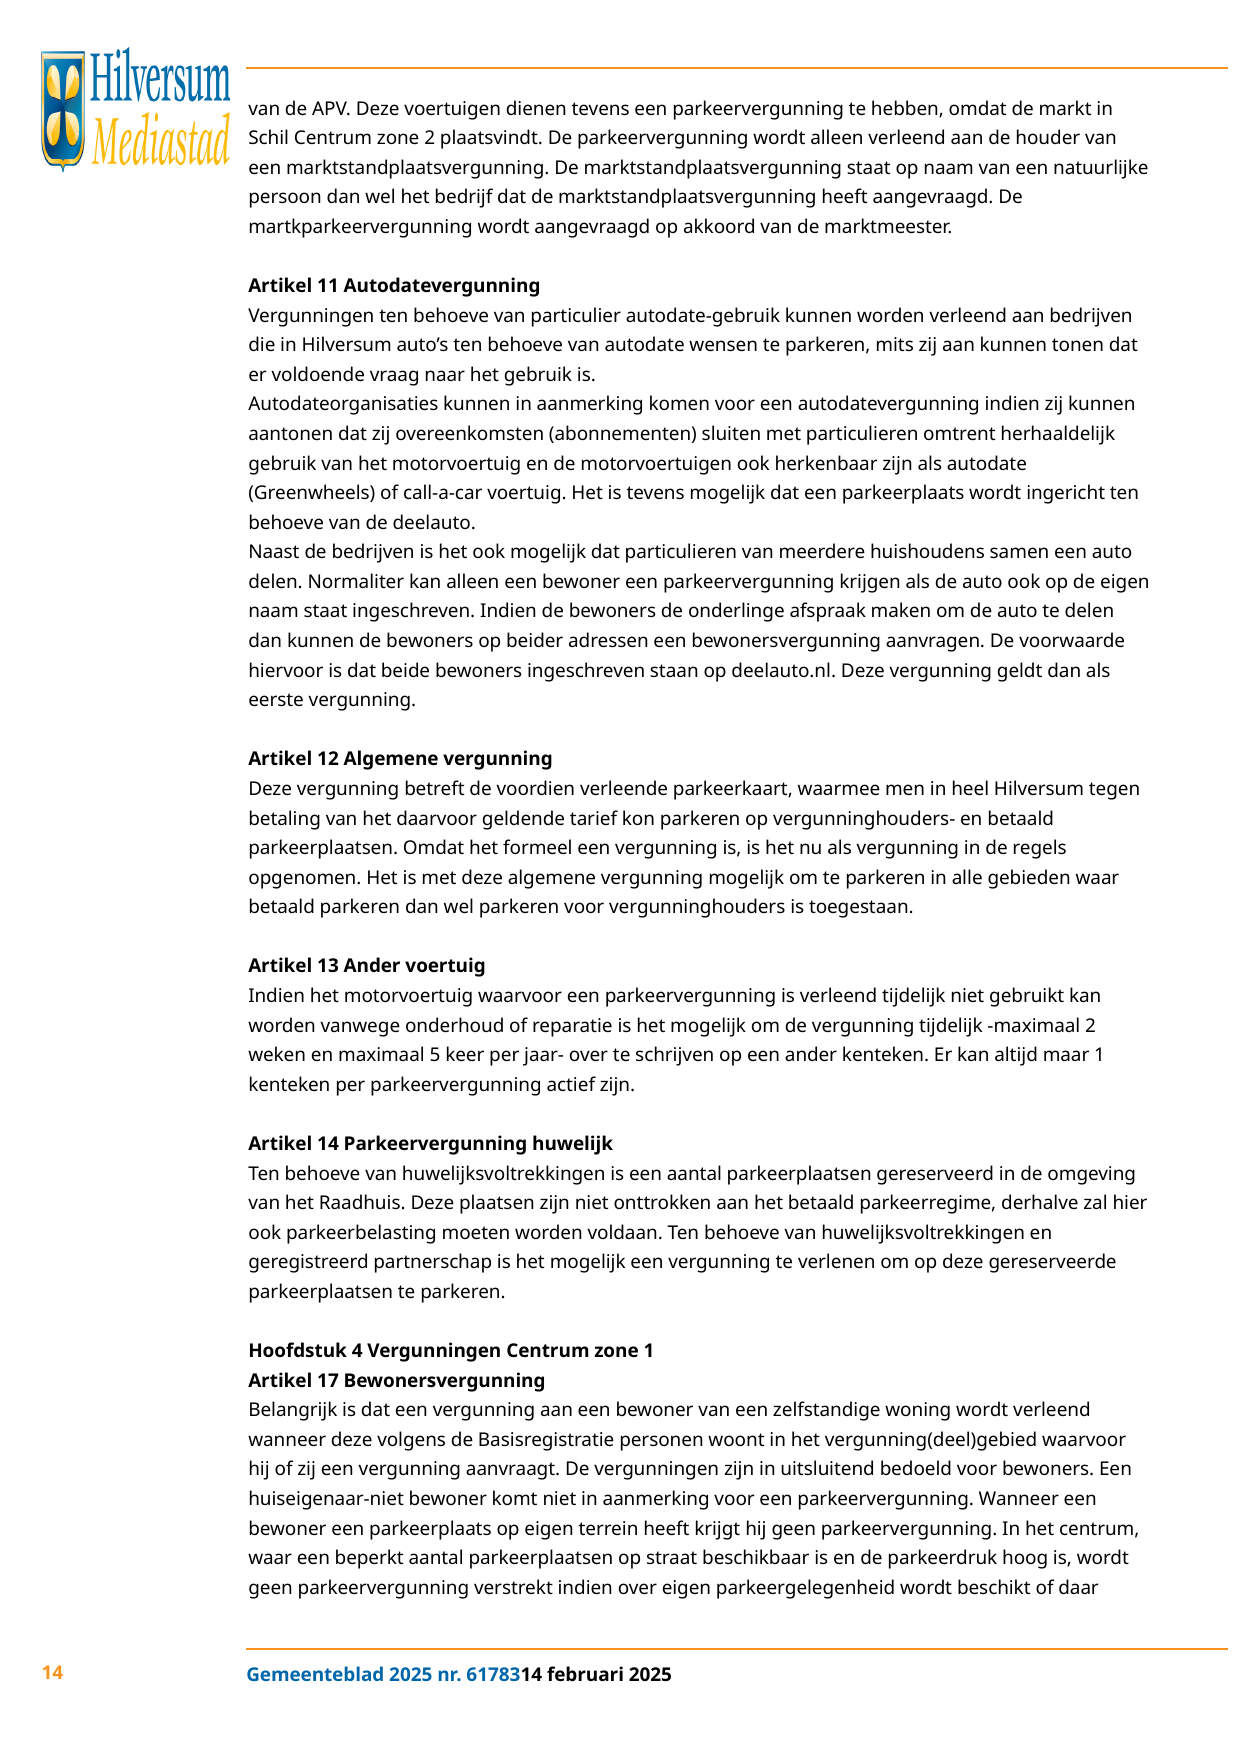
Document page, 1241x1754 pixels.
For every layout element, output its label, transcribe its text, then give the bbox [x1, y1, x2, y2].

picture [41, 47, 231, 172]
text Ten behoeve van huwelijksvoltrekkingen is een aantal parkeerplaatsen gereserveerd in de omgeving van het Raadhuis. Deze plaatsen zijn niet onttrokken aan het betaald parkeerregime, derhalve zal hier ook parkeerbelasting moeten worden voldaan. Ten behoeve van huwelijksvoltrekkingen en geregistreerd partnerschap is het mogelijk een vergunning te verlenen om op deze gereserveerde parkeerplaatsen te parkeren. [248, 1160, 1152, 1304]
text Deze vergunning betreft de voordien verleende parkeerkaart, waarmee men in heel Hilversum tegen betaling van het daarvoor geldende tarief kon parkeren op vergunninghouders- en betaald parkeerplaatsen. Omdat het formeel een vergunning is, is het nu als vergunning in de regels opgenomen. Het is met deze algemene vergunning mogelijk om te parkeren in alle gebieden waar betaald parkeren dan wel parkeren voor vergunninghouders is toegestaan. [248, 775, 1152, 919]
text Belangrijk is dat een vergunning aan een bewoner van een zelfstandige woning wordt verleend wanneer deze volgens de Basisregistratie personen woont in het vergunning(deel)gebied waarvoor hij of zij een vergunning aanvraagt. De vergunningen zijn in uitsluitend bedoeld voor bewoners. Een huiseigenaar-niet bewoner komt niet in aanmerking voor een parkeervergunning. Wanneer een bewoner een parkeerplaats op eigen terrein heeft krijgt hij geen parkeervergunning. In het centrum, waar een beperkt aantal parkeerplaatsen op straat beschikbaar is en de parkeerdruk hoog is, wordt geen parkeervergunning verstrekt indien over eigen parkeergelegenheid wordt beschikt of daar [248, 1396, 1152, 1600]
text Hoofdstuk 4 Vergunningen Centrum zone 1 [248, 1337, 1152, 1363]
text Artikel 11 Autodatevergunning [248, 272, 1152, 298]
text Artikel 17 Bewonersvergunning [248, 1367, 1152, 1393]
text Indien het motorvoertuig waarvoor een parkeervergunning is verleend tijdelijk niet gebruikt kan worden vanwege onderhoud of reparatie is het mogelijk om de vergunning tijdelijk -maximaal 2 weken en maximaal 5 keer per jaar- over te schrijven op een ander kenteken. Er kan altijd maar 1 kenteken per parkeervergunning actief zijn. [248, 982, 1152, 1097]
text Naast de bedrijven is het ook mogelijk dat particulieren van meerdere huishoudens samen een auto delen. Normaliter kan alleen een bewoner een parkeervergunning krijgen als de auto ook op de eigen naam staat ingeschreven. Indien de bewoners de onderlinge afspraak maken om de auto te delen dan kunnen de bewoners op beider adressen een bewonersvergunning aanvragen. De voorwaarde hiervoor is dat beide bewoners ingeschreven staan op deelauto.nl. Deze vergunning geldt dan als eerste vergunning. [248, 538, 1152, 712]
text van de APV. Deze voertuigen dienen tevens een parkeervergunning te hebben, omdat de markt in Schil Centrum zone 2 plaatsvindt. De parkeervergunning wordt alleen verleend aan de houder van een marktstandplaatsvergunning. De marktstandplaatsvergunning staat op naam van een natuurlijke persoon dan wel het bedrijf dat de marktstandplaatsvergunning heeft aangevraagd. De martkparkeervergunning wordt aangevraagd op akkoord van de marktmeester. [248, 95, 1152, 239]
text Vergunningen ten behoeve van particulier autodate-gebruik kunnen worden verleend aan bedrijven die in Hilversum auto’s ten behoeve van autodate wensen te parkeren, mits zij aan kunnen tonen dat er voldoende vraag naar het gebruik is. [248, 302, 1152, 387]
text Artikel 13 Ander voertuig [248, 953, 1152, 978]
text Autodateorganisaties kunnen in aanmerking komen voor een autodatevergunning indien zij kunnen aantonen dat zij overeenkomsten (abonnementen) sluiten met particulieren omtrent herhaaldelijk gebruik van het motorvoertuig en de motorvoertuigen ook herkenbaar zijn als autodate (Greenwheels) of call-a-car voertuig. Het is tevens mogelijk dat een parkeerplaats wordt ingericht ten behoeve van de deelauto. [248, 391, 1152, 535]
text Artikel 12 Algemene vergunning [248, 746, 1152, 771]
text Artikel 14 Parkeervergunning huwelijk [248, 1130, 1152, 1156]
